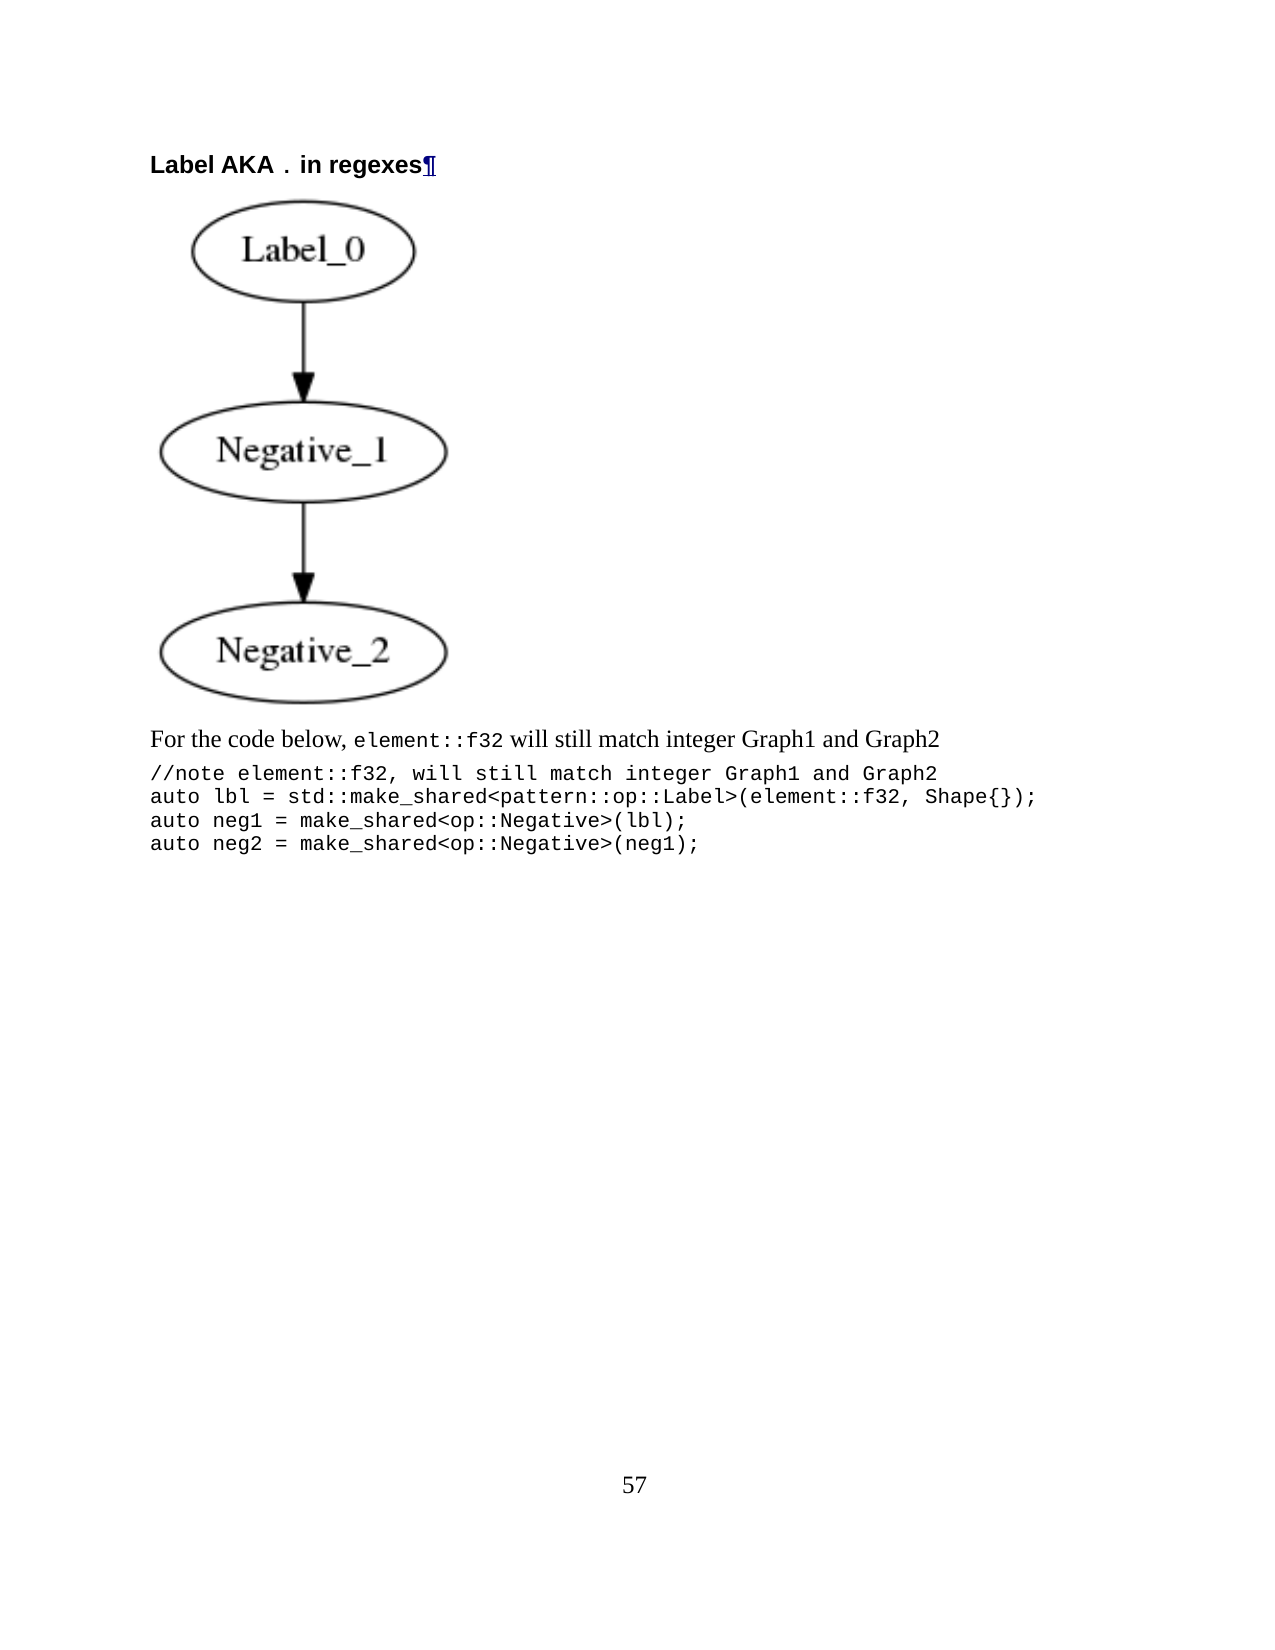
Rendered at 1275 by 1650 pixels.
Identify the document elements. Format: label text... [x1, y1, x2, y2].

picture [150, 192, 459, 715]
text For the code below, element::f32 will still match integer Graph1 and Graph2 [150, 724, 1125, 753]
text auto neg2 = make_shared<op::Negative>(neg1); [150, 833, 1125, 857]
text auto lbl = std::make_shared<pattern::op::Label>(element::f32, Shape{}); [150, 786, 1125, 810]
text //note element::f32, will still match integer Graph1 and Graph2 [150, 762, 1125, 786]
text auto neg1 = make_shared<op::Negative>(lbl); [150, 810, 1125, 833]
subtitle Label AKA . in regexes¶ [150, 150, 1125, 179]
